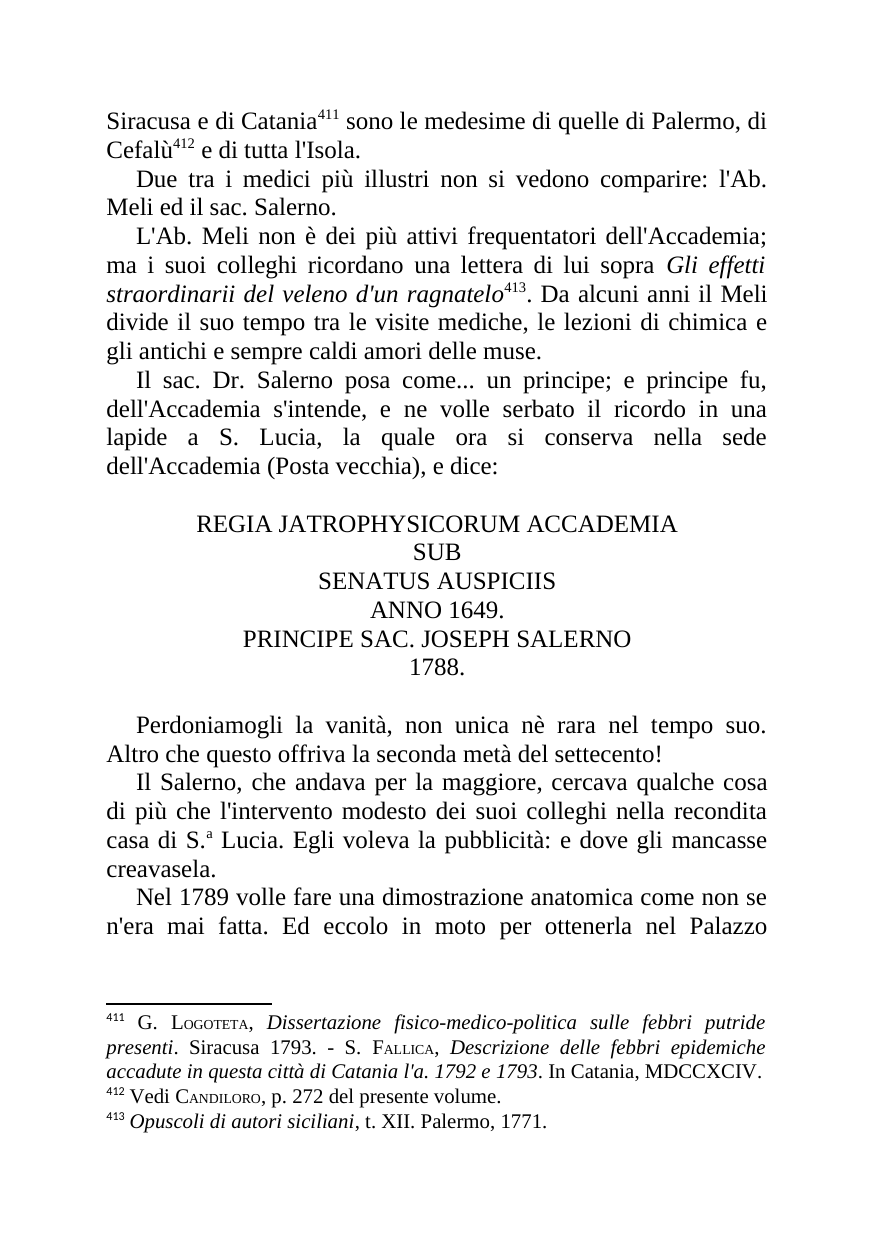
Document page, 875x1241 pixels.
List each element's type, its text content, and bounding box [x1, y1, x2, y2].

text G. Logoteta, Dissertazione fisico-medico-politica sulle febbri putride presenti. Siracusa 1793. - S. Fallica, Descrizione delle febbri epidemiche accadute in questa città di Catania l'a. 1792 e 1793. In Catania, MDCCXCIV. [106, 1009, 768, 1083]
text 1788. [106, 652, 768, 681]
text ANNO 1649. [106, 595, 768, 624]
text Opuscoli di autori siciliani, t. XII. Palermo, 1771. [106, 1108, 768, 1134]
text Siracusa e di Catania sono le medesime di quelle di Palermo, di Cefalù e di tutta l'Isola. [106, 106, 768, 164]
text L'Ab. Meli non è dei più attivi frequentatori dell'Accademia; ma i suoi colleghi ricordano una lettera di lui sopra Gli effetti straordinarii del veleno d'un ragnatelo. Da alcuni anni il Meli divide il suo tempo tra le visite mediche, le lezioni di chimica e gli antichi e sempre caldi amori delle muse. [106, 221, 768, 365]
text Il sac. Dr. Salerno posa come... un principe; e principe fu, dell'Accademia s'intende, e ne volle serbato il ricordo in una lapide a S. Lucia, la quale ora si conserva nella sede dell'Accademia (Posta vecchia), e dice: [106, 365, 768, 480]
text Perdoniamogli la vanità, non unica nè rara nel tempo suo. Altro che questo offriva la seconda metà del settecento! [106, 710, 768, 767]
text Il Salerno, che andava per la maggiore, cercava qualche cosa di più che l'intervento modesto dei suoi colleghi nella recondita casa di S.a Lucia. Egli voleva la pubblicità: e dove gli mancasse creavasela. [106, 767, 768, 882]
text PRINCIPE SAC. JOSEPH SALERNO [106, 624, 768, 652]
text Vedi Candiloro, p. 272 del presente volume. [106, 1083, 768, 1108]
text SUB [106, 537, 768, 566]
text SENATUS AUSPICIIS [106, 566, 768, 595]
text Due tra i medici più illustri non si vedono comparire: l'Ab. Meli ed il sac. Salerno. [106, 164, 768, 221]
text REGIA JATROPHYSICORUM ACCADEMIA [106, 509, 768, 537]
text Nel 1789 volle fare una dimostrazione anatomica come non se n'era mai fatta. Ed eccolo in moto per ottenerla nel Palazzo [106, 882, 768, 940]
